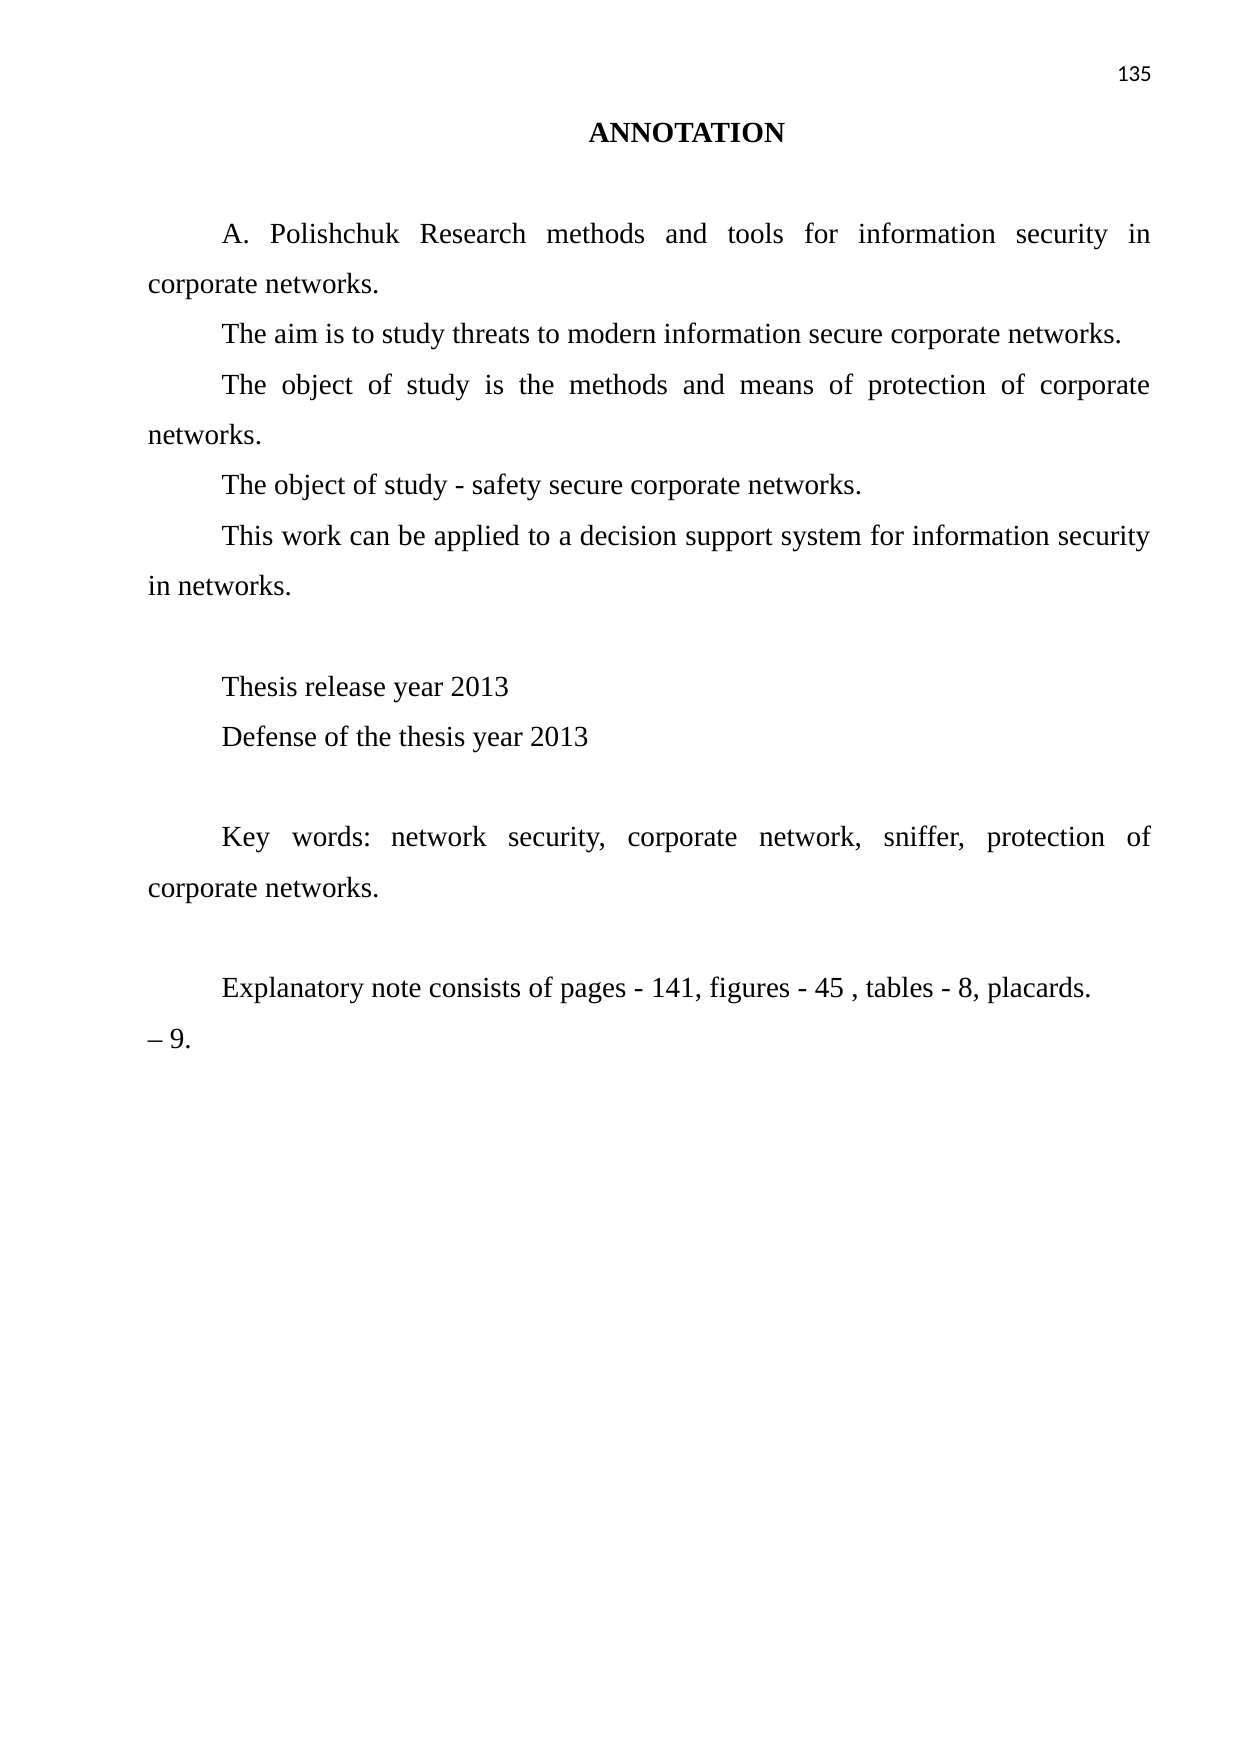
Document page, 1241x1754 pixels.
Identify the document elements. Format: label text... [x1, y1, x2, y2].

text ANNOTATION [148, 115, 1152, 149]
text The object of study is the methods and means of protection of corporate networks. [148, 367, 1152, 451]
text Key words: network security, corporate network, sniffer, protection of corporate networks. [148, 819, 1152, 903]
text Thesis release year 2013 [148, 669, 1152, 702]
text The aim is to study threats to modern information secure corporate networks. [148, 316, 1152, 350]
text Explanatory note consists of pages - 141, figures - 45 , tables - 8, placards. [148, 971, 1152, 1004]
text A. Polishchuk Research methods and tools for information security in corporate networks. [148, 216, 1152, 300]
text – 9. [148, 1021, 1152, 1054]
text The object of study - safety secure corporate networks. [148, 467, 1152, 501]
text Defense of the thesis year 2013 [148, 719, 1152, 752]
text This work can be applied to a decision support system for information security in networks. [148, 518, 1152, 602]
